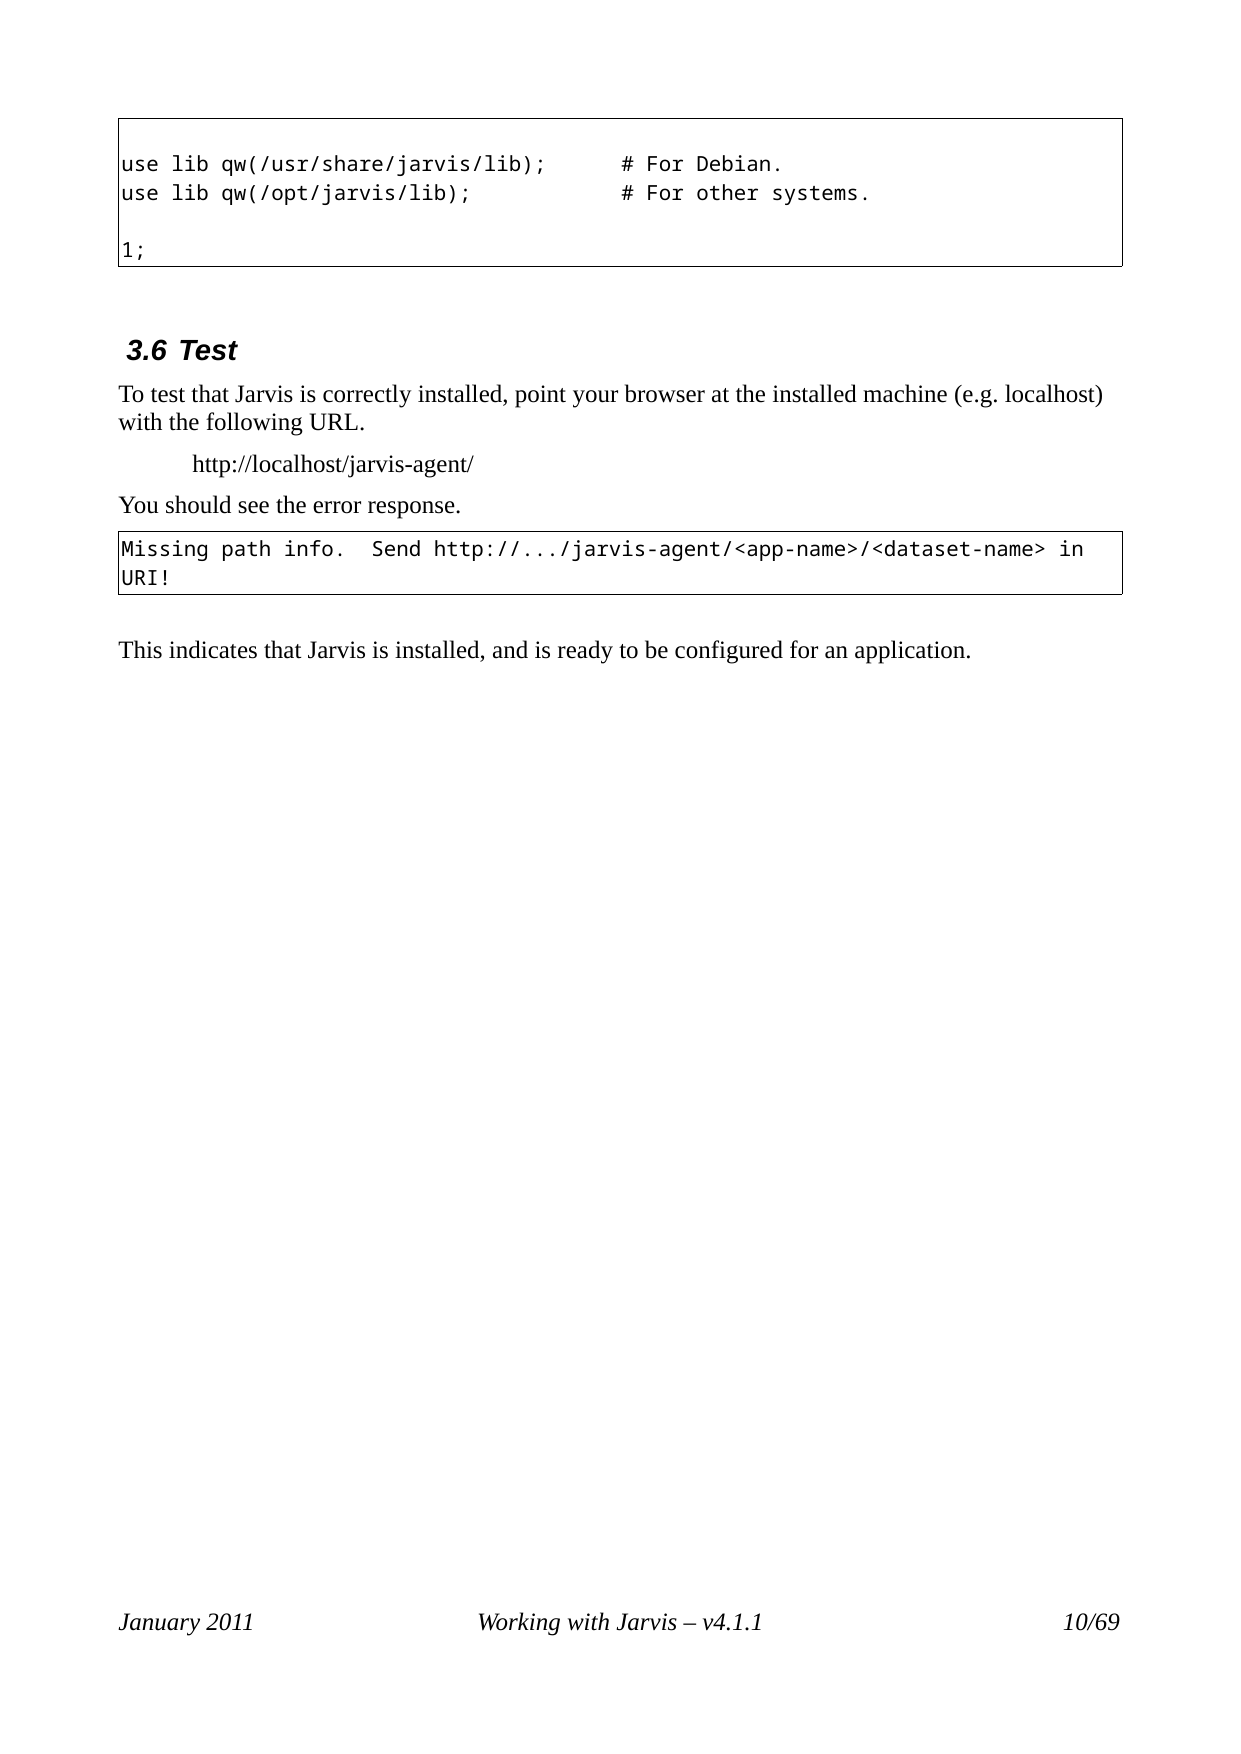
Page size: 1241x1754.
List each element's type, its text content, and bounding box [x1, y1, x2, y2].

subtitle Test [118, 333, 1122, 366]
text Missing path info. Send http://.../jarvis-agent/<app-name>/<dataset-name> in URI! [119, 532, 1122, 594]
text To test that Jarvis is correctly installed, point your browser at the installed machine (e.g. localhost) with the following URL. [118, 379, 1122, 436]
text use lib qw(/opt/jarvis/lib); # For other systems. [119, 175, 1122, 206]
text This indicates that Jarvis is installed, and is ready to be configured for an application. [118, 635, 1122, 664]
text You should see the error response. [118, 490, 1122, 519]
text 1; [119, 232, 1122, 266]
text http://localhost/jarvis-agent/ [118, 449, 1122, 477]
text use lib qw(/usr/share/jarvis/lib); # For Debian. [119, 147, 1122, 175]
